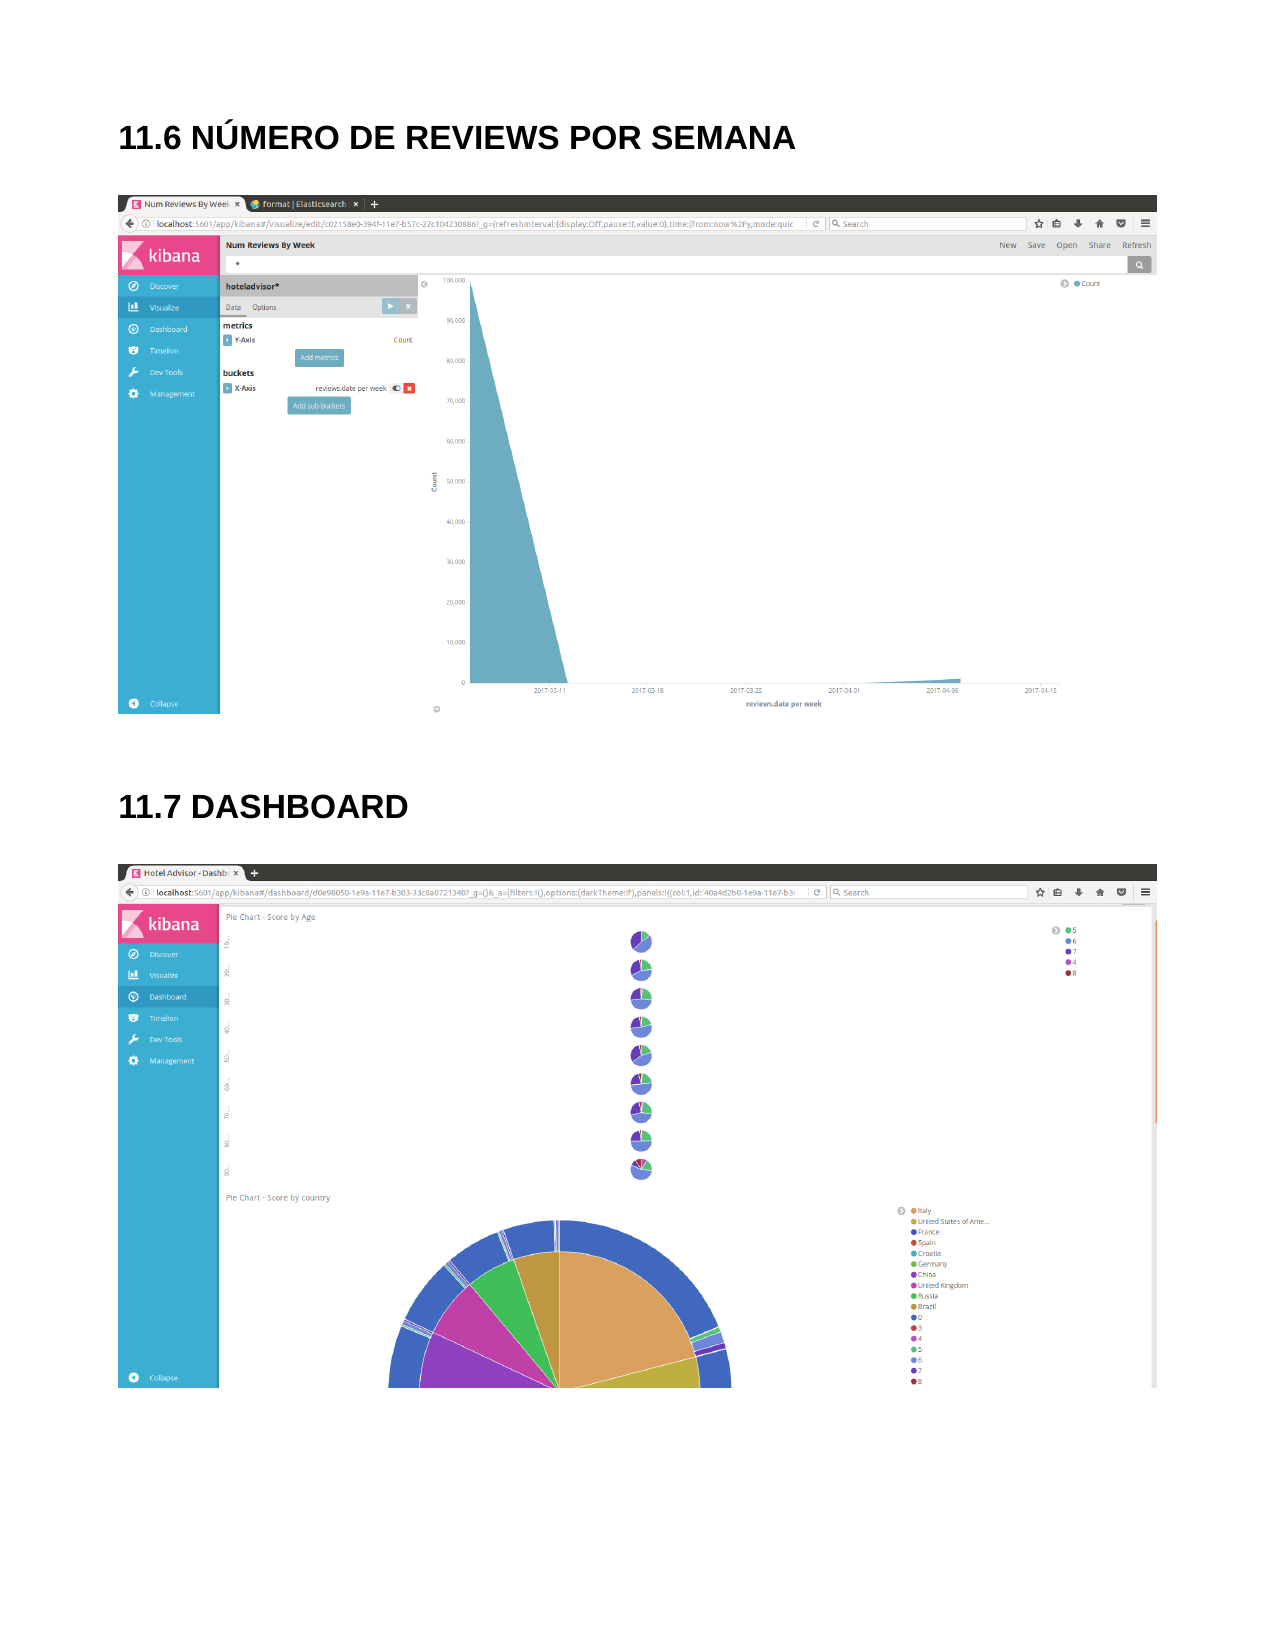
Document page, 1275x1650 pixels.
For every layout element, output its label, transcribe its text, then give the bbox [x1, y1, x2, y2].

picture [118, 864, 1157, 1388]
picture [118, 195, 1157, 714]
subtitle 11.6 NÚMERO DE REVIEWS POR SEMANA [118, 118, 1157, 157]
subtitle 11.7 DASHBOARD [118, 787, 1157, 826]
